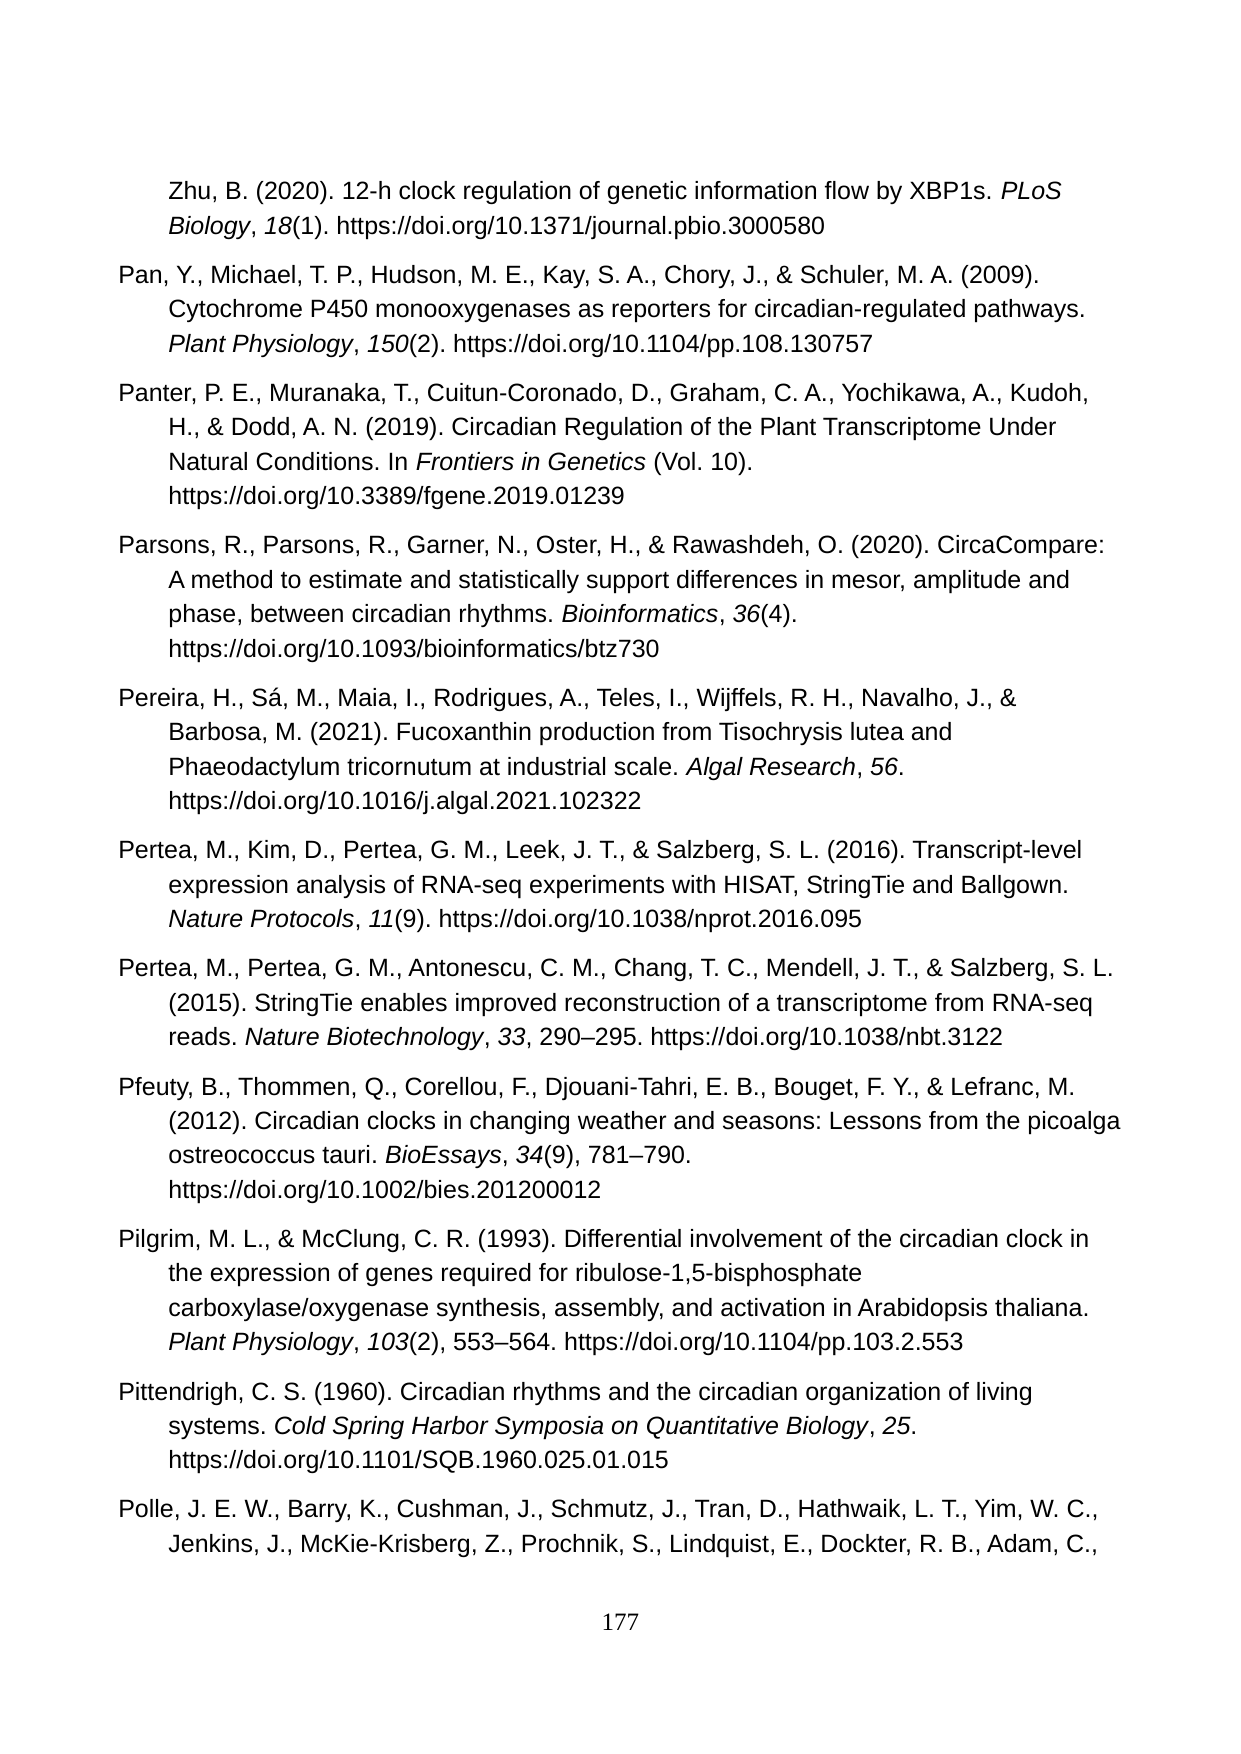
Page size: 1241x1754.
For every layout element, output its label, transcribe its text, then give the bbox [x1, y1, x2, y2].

text Polle, J. E. W., Barry, K., Cushman, J., Schmutz, J., Tran, D., Hathwaik, L. T., Yim, W. C., Jenkins, J., McKie-Krisberg, Z., Prochnik, S., Lindquist, E., Dockter, R. B., Adam, C., [118, 1494, 1122, 1558]
text Pan, Y., Michael, T. P., Hudson, M. E., Kay, S. A., Chory, J., & Schuler, M. A. (2009). Cytochrome P450 monooxygenases as reporters for circadian-regulated pathways. Plant Physiology, 150(2). https://doi.org/10.1104/pp.108.130757 [118, 260, 1122, 358]
text Zhu, B. (2020). 12-h clock regulation of genetic information flow by XBP1s. PLoS Biology, 18(1). https://doi.org/10.1371/journal.pbio.3000580 [118, 176, 1122, 239]
text Pfeuty, B., Thommen, Q., Corellou, F., Djouani-Tahri, E. B., Bouget, F. Y., & Lefranc, M. (2012). Circadian clocks in changing weather and seasons: Lessons from the picoalga ostreococcus tauri. BioEssays, 34(9), 781–790. https://doi.org/10.1002/bies.201200012 [118, 1071, 1122, 1204]
text Pereira, H., Sá, M., Maia, I., Rodrigues, A., Teles, I., Wijffels, R. H., Navalho, J., & Barbosa, M. (2021). Fucoxanthin production from Tisochrysis lutea and Phaeodactylum tricornutum at industrial scale. Algal Research, 56. https://doi.org/10.1016/j.algal.2021.102322 [118, 683, 1122, 815]
text Pertea, M., Pertea, G. M., Antonescu, C. M., Chang, T. C., Mendell, J. T., & Salzberg, S. L. (2015). StringTie enables improved reconstruction of a transcriptome from RNA-seq reads. Nature Biotechnology, 33, 290–295. https://doi.org/10.1038/nbt.3122 [118, 953, 1122, 1051]
text Pilgrim, M. L., & McClung, C. R. (1993). Differential involvement of the circadian clock in the expression of genes required for ribulose-1,5-bisphosphate carboxylase/oxygenase synthesis, assembly, and activation in Arabidopsis thaliana. Plant Physiology, 103(2), 553–564. https://doi.org/10.1104/pp.103.2.553 [118, 1224, 1122, 1356]
text Pertea, M., Kim, D., Pertea, G. M., Leek, J. T., & Salzberg, S. L. (2016). Transcript-level expression analysis of RNA-seq experiments with HISAT, StringTie and Ballgown. Nature Protocols, 11(9). https://doi.org/10.1038/nprot.2016.095 [118, 835, 1122, 933]
text Parsons, R., Parsons, R., Garner, N., Oster, H., & Rawashdeh, O. (2020). CircaCompare: A method to estimate and statistically support differences in mesor, amplitude and phase, between circadian rhythms. Bioinformatics, 36(4). https://doi.org/10.1093/bioinformatics/btz730 [118, 530, 1122, 663]
text Panter, P. E., Muranaka, T., Cuitun-Coronado, D., Graham, C. A., Yochikawa, A., Kudoh, H., & Dodd, A. N. (2019). Circadian Regulation of the Plant Transcriptome Under Natural Conditions. In Frontiers in Genetics (Vol. 10). https://doi.org/10.3389/fgene.2019.01239 [118, 378, 1122, 510]
text Pittendrigh, C. S. (1960). Circadian rhythms and the circadian organization of living systems. Cold Spring Harbor Symposia on Quantitative Biology, 25. https://doi.org/10.1101/SQB.1960.025.01.015 [118, 1376, 1122, 1474]
